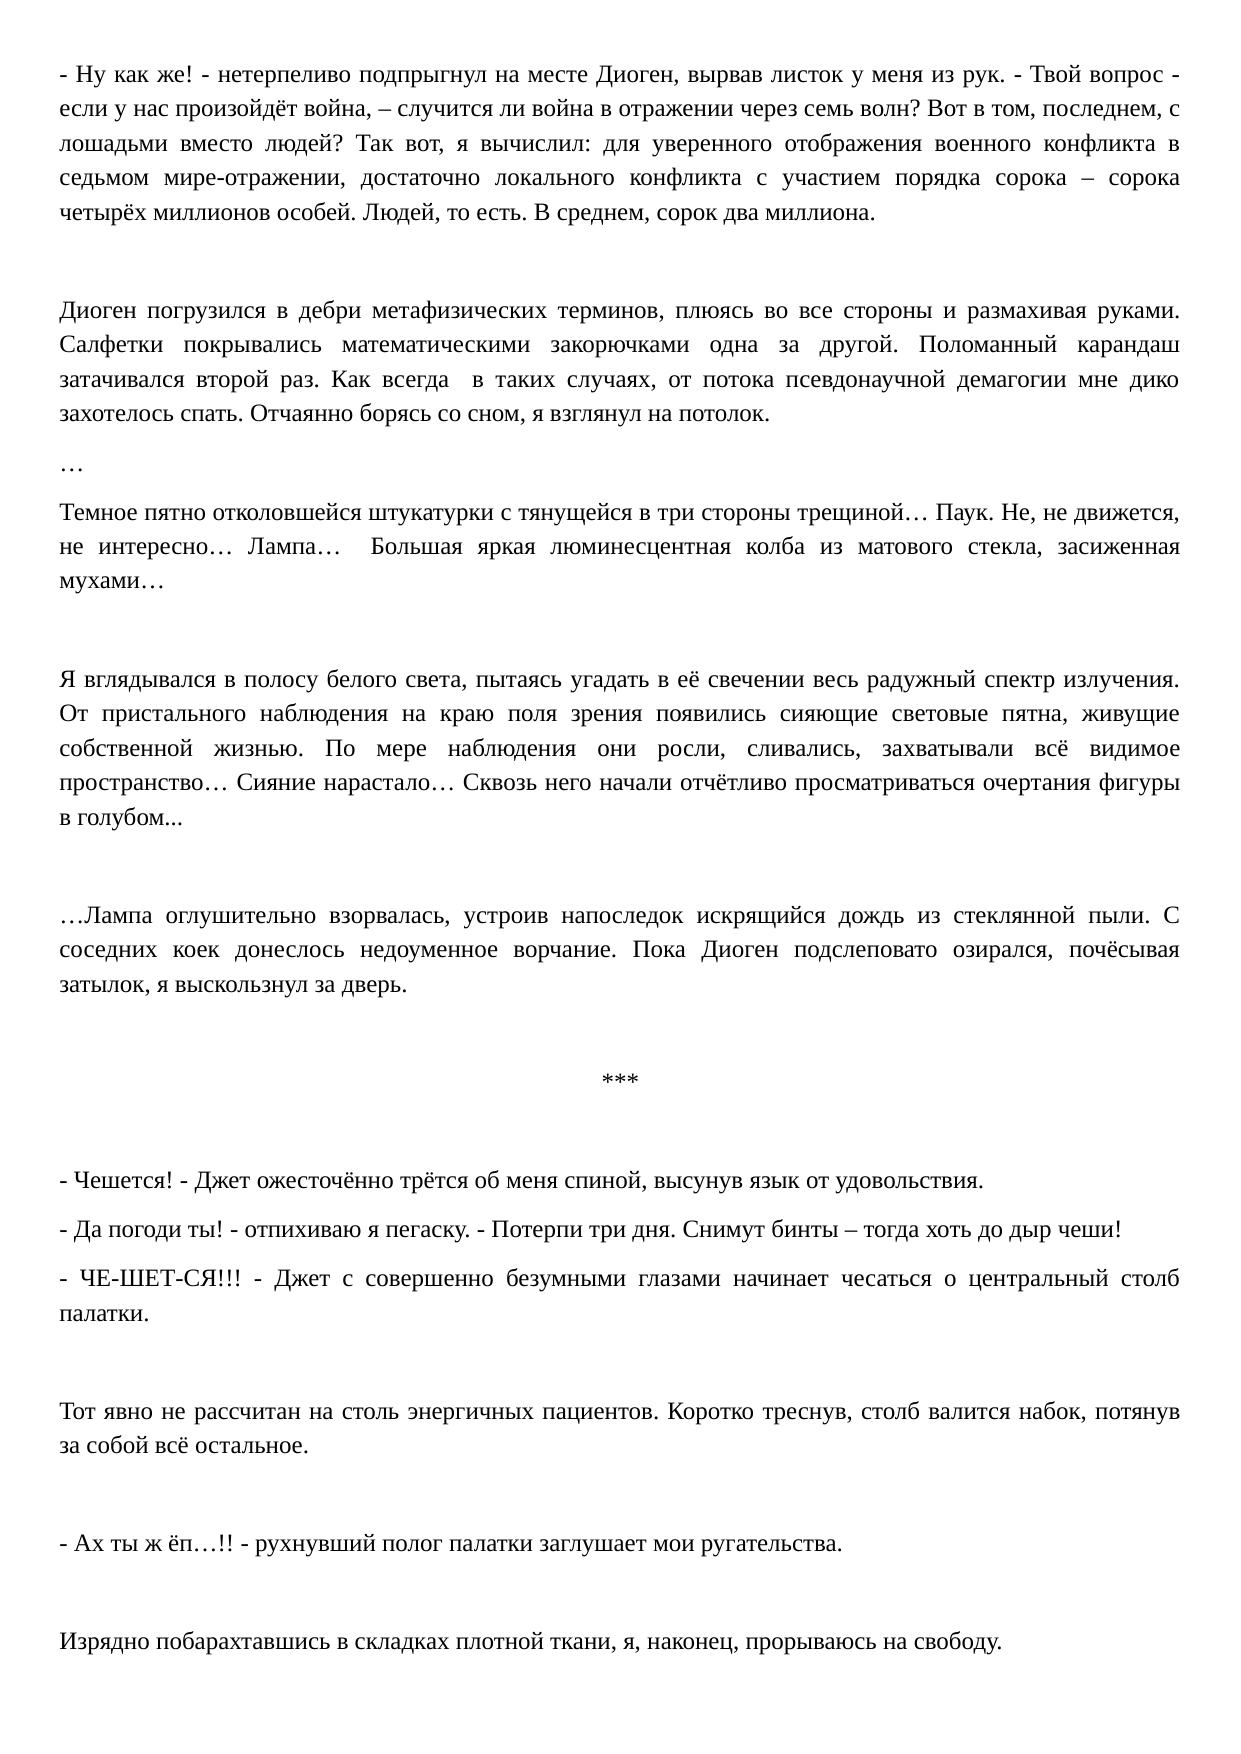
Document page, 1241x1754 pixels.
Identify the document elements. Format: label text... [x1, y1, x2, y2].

text Тот явно не рассчитан на столь энергичных пациентов. Коротко треснув, столб валится набок, потянув за собой всё остальное. [59, 1396, 1181, 1459]
text Темное пятно отколовшейся штукатурки с тянущейся в три стороны трещиной… Паук. Не, не движется, не интересно… Лампа… Большая яркая люминесцентная колба из матового стекла, засиженная мухами… [59, 497, 1181, 594]
text Изрядно побарахтавшись в складках плотной ткани, я, наконец, прорываюсь на свободу. [59, 1626, 1181, 1655]
text - Ну как же! - нетерпеливо подпрыгнул на месте Диоген, вырвав листок у меня из рук. - Твой вопрос - если у нас произойдёт война, – случится ли война в отражении через семь волн? Вот в том, последнем, с лошадьми вместо людей? Так вот, я вычислил: для уверенного отображения военного конфликта в седьмом мире-отражении, достаточно локального конфликта с участием порядка сорока – сорока четырёх миллионов особей. Людей, то есть. В среднем, сорок два миллиона. [59, 59, 1181, 226]
text - Чешется! - Джет ожесточённо трётся об меня спиной, высунув язык от удовольствия. [59, 1165, 1181, 1194]
text *** [59, 1067, 1181, 1096]
text …Лампа оглушительно взорвалась, устроив напоследок искрящийся дождь из стеклянной пыли. С соседних коек донеслось недоуменное ворчание. Пока Диоген подслеповато озирался, почёсывая затылок, я выскользнул за дверь. [59, 900, 1181, 997]
text - ЧЕ-ШЕТ-СЯ!!! - Джет с совершенно безумными глазами начинает чесаться о центральный столб палатки. [59, 1263, 1181, 1326]
text … [59, 448, 1181, 476]
text - Ах ты ж ёп…!! - рухнувший полог палатки заглушает мои ругательства. [59, 1528, 1181, 1557]
text Диоген погрузился в дебри метафизических терминов, плюясь во все стороны и размахивая руками. Салфетки покрывались математическими закорючками одна за другой. Поломанный карандаш затачивался второй раз. Как всегда в таких случаях, от потока псевдонаучной демагогии мне дико захотелось спать. Отчаянно борясь со сном, я взглянул на потолок. [59, 295, 1181, 427]
text Я вглядывался в полосу белого света, пытаясь угадать в её свечении весь радужный спектр излучения. От пристального наблюдения на краю поля зрения появились сияющие световые пятна, живущие собственной жизнью. По мере наблюдения они росли, сливались, захватывали всё видимое пространство… Сияние нарастало… Сквозь него начали отчётливо просматриваться очертания фигуры в голубом... [59, 664, 1181, 830]
text - Да погоди ты! - отпихиваю я пегаску. - Потерпи три дня. Снимут бинты – тогда хоть до дыр чеши! [59, 1214, 1181, 1243]
